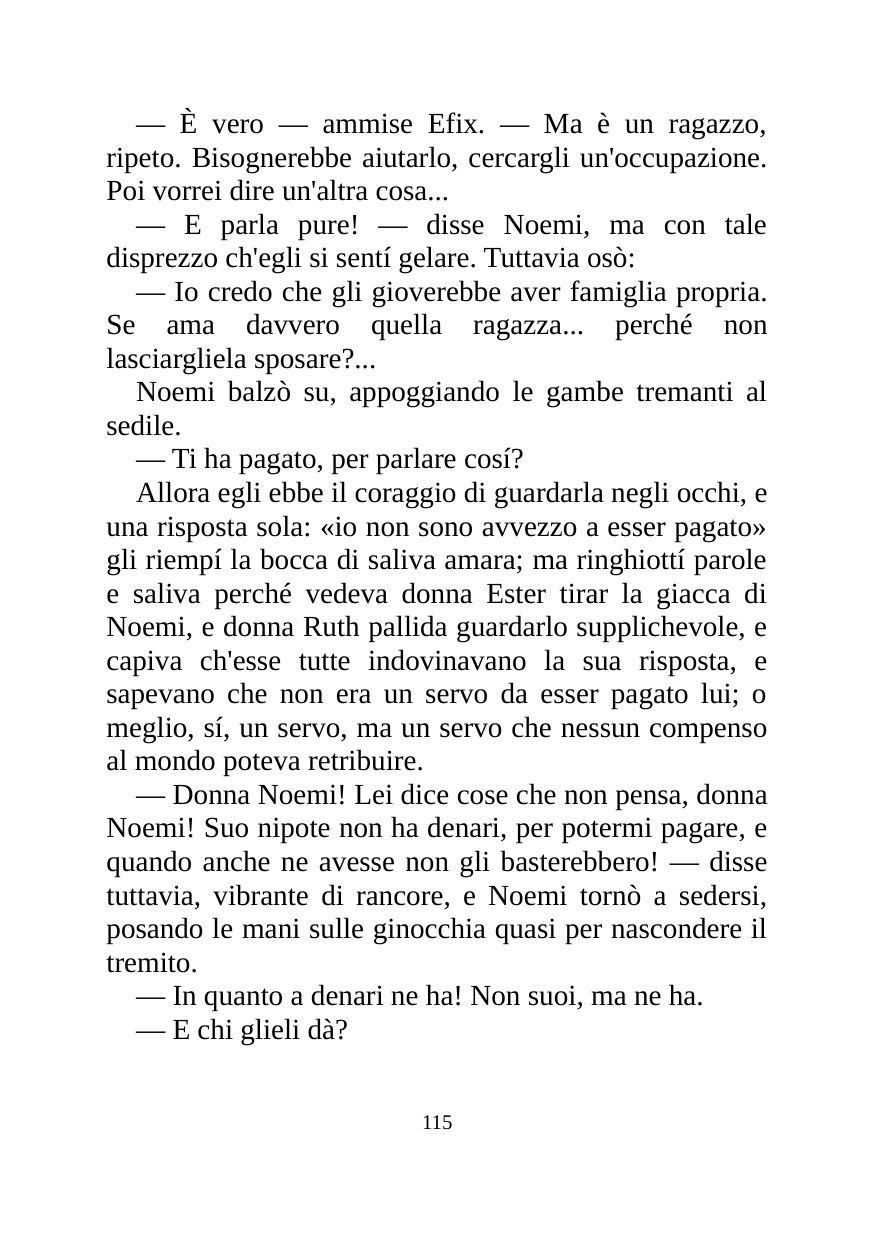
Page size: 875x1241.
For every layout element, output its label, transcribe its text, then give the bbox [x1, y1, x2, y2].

text — Io credo che gli gioverebbe aver famiglia propria. Se ama davvero quella ragazza... perché non lasciargliela sposare?... [106, 274, 768, 374]
text — E chi glieli dà? [106, 1012, 768, 1045]
text — È vero — ammise Efix. — Ma è un ragazzo, ripeto. Bisognerebbe aiutarlo, cercargli un'occupazione. Poi vorrei dire un'altra cosa... [106, 106, 768, 207]
text — In quanto a denari ne ha! Non suoi, ma ne ha. [106, 978, 768, 1012]
text — Donna Noemi! Lei dice cose che non pensa, donna Noemi! Suo nipote non ha denari, per potermi pagare, e quando anche ne avesse non gli basterebbero! — disse tuttavia, vibrante di rancore, e Noemi tornò a sedersi, posando le mani sulle ginocchia quasi per nascondere il tremito. [106, 777, 768, 978]
text Allora egli ebbe il coraggio di guardarla negli occhi, e una risposta sola: «io non sono avvezzo a esser pagato» gli riempí la bocca di saliva amara; ma ringhiottí parole e saliva perché vedeva donna Ester tirar la giacca di Noemi, e donna Ruth pallida guardarlo supplichevole, e capiva ch'esse tutte indovinavano la sua risposta, e sapevano che non era un servo da esser pagato lui; o meglio, sí, un servo, ma un servo che nessun compenso al mondo poteva retribuire. [106, 475, 768, 777]
text — E parla pure! — disse Noemi, ma con tale disprezzo ch'egli si sentí gelare. Tuttavia osò: [106, 207, 768, 274]
text Noemi balzò su, appoggiando le gambe tremanti al sedile. [106, 374, 768, 442]
text — Ti ha pagato, per parlare cosí? [106, 442, 768, 475]
